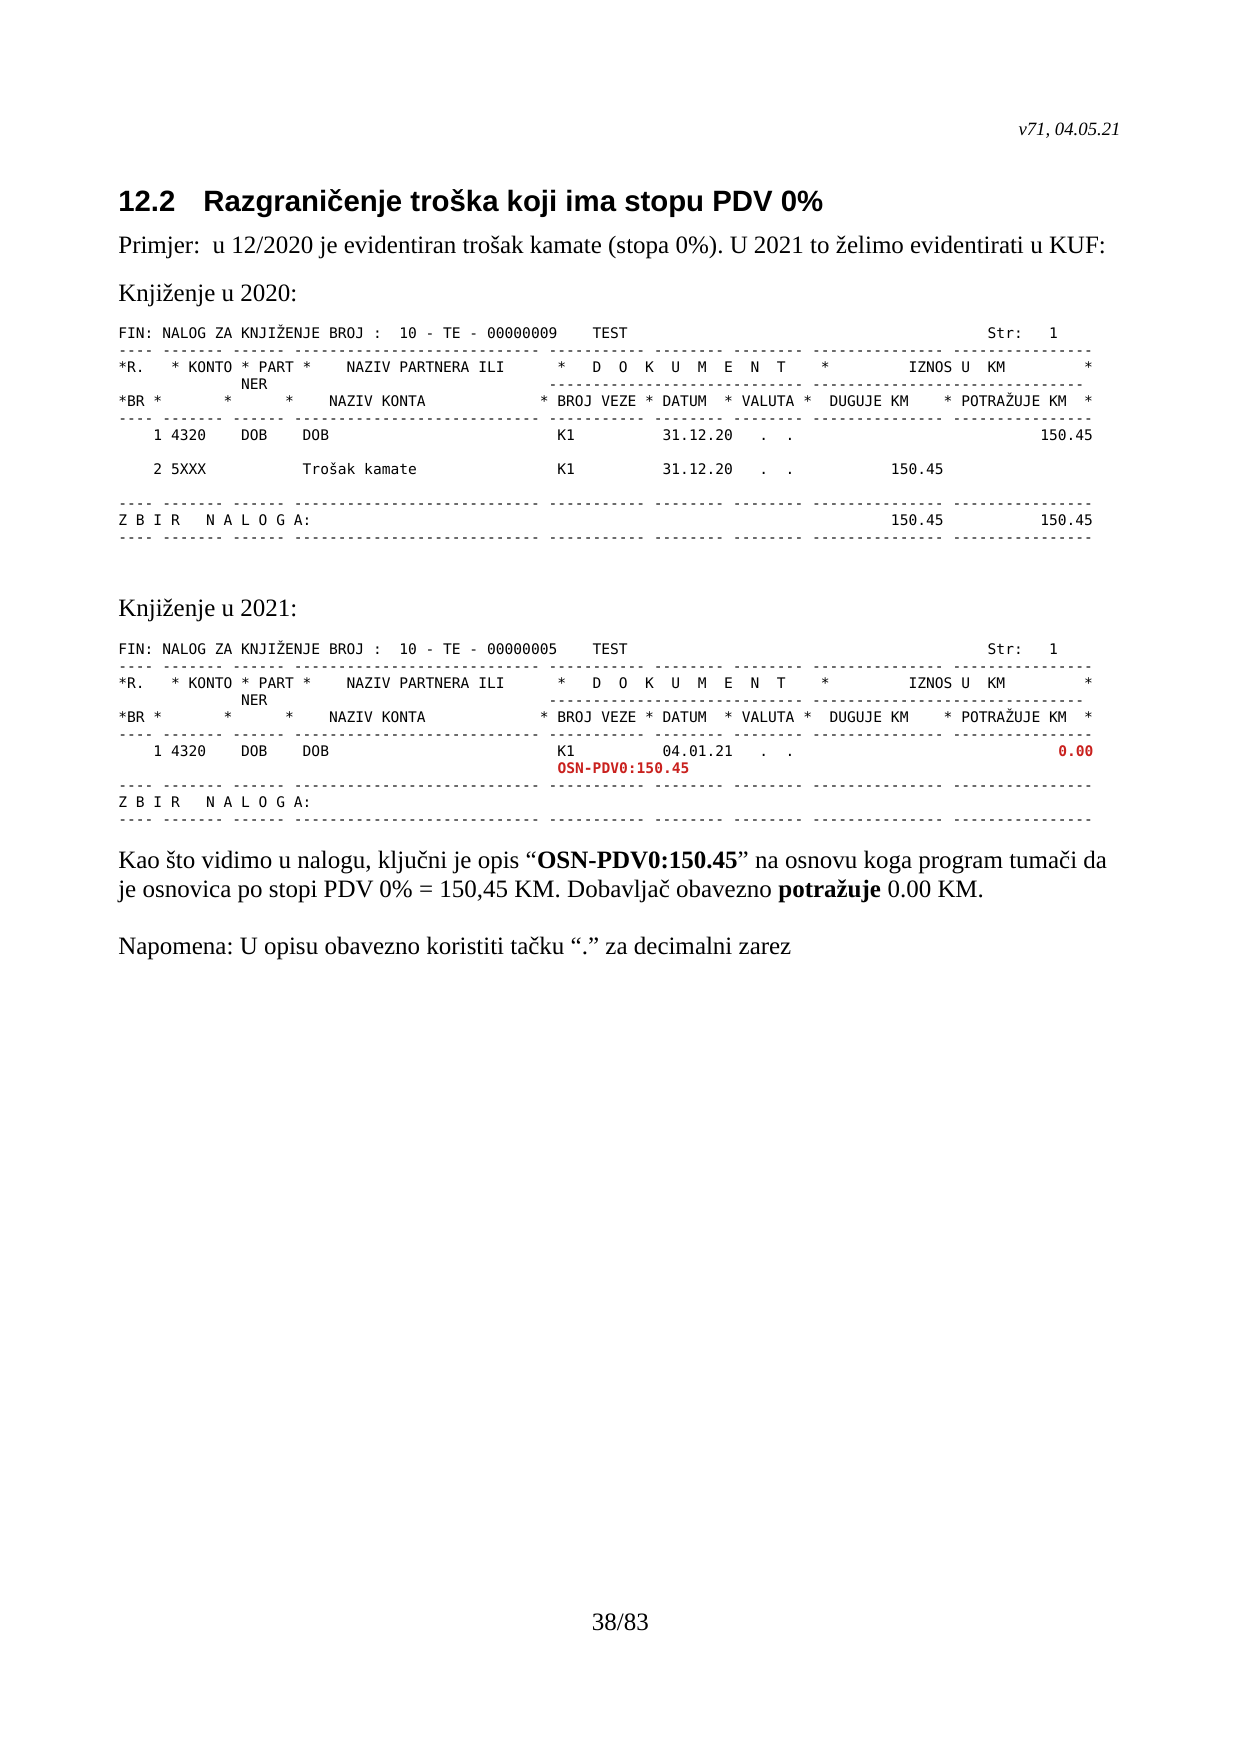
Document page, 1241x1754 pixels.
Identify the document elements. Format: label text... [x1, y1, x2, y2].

text Z B I R N A L O G A: 150.45 150.45 [118, 512, 1122, 529]
text 1 4320 DOB DOB K1 04.01.21 . . 0.00 [118, 743, 1122, 760]
subtitle Razgraničenje troška koji ima stopu PDV 0% [118, 184, 1122, 217]
text Kao što vidimo u nalogu, ključni je opis “OSN-PDV0:150.45” na osnovu koga program tumači da je osnovica po stopi PDV 0% = 150,45 KM. Dobavljač obavezno potražuje 0.00 KM. [118, 845, 1122, 902]
text NER ----------------------------- ------------------------------- [118, 692, 1122, 709]
text Primjer: u 12/2020 je evidentiran trošak kamate (stopa 0%). U 2021 to želimo evidentirati u KUF: [118, 230, 1122, 259]
text NER ----------------------------- ------------------------------- [118, 376, 1122, 393]
text ---- ------- ------ ---------------------------- ----------- -------- -------- --------------- ---------------- [118, 495, 1122, 512]
text 1 4320 DOB DOB K1 31.12.20 . . 150.45 [118, 427, 1122, 444]
text ---- ------- ------ ---------------------------- ----------- -------- -------- --------------- ---------------- [118, 726, 1122, 743]
text Knjiženje u 2020: [118, 278, 1122, 306]
text ---- ------- ------ ---------------------------- ----------- -------- -------- --------------- ---------------- [118, 342, 1122, 359]
text ---- ------- ------ ---------------------------- ----------- -------- -------- --------------- ---------------- [118, 811, 1122, 828]
text ---- ------- ------ ---------------------------- ----------- -------- -------- --------------- ---------------- [118, 410, 1122, 427]
text Napomena: U opisu obavezno koristiti tačku “.” za decimalni zarez [118, 931, 1122, 960]
text 2 5XXX Trošak kamate K1 31.12.20 . . 150.45 [118, 461, 1122, 478]
text ---- ------- ------ ---------------------------- ----------- -------- -------- --------------- ---------------- [118, 658, 1122, 675]
text ---- ------- ------ ---------------------------- ----------- -------- -------- --------------- ---------------- [118, 777, 1122, 794]
text Knjiženje u 2021: [118, 593, 1122, 622]
text *BR * * * NAZIV KONTA * BROJ VEZE * DATUM * VALUTA * DUGUJE KM * POTRAŽUJE KM * [118, 709, 1122, 726]
text Z B I R N A L O G A: [118, 794, 1122, 811]
text *R. * KONTO * PART * NAZIV PARTNERA ILI * D O K U M E N T * IZNOS U KM * [118, 675, 1122, 692]
text ---- ------- ------ ---------------------------- ----------- -------- -------- --------------- ---------------- [118, 529, 1122, 546]
text OSN-PDV0:150.45 [118, 760, 1122, 777]
text *BR * * * NAZIV KONTA * BROJ VEZE * DATUM * VALUTA * DUGUJE KM * POTRAŽUJE KM * [118, 393, 1122, 410]
text FIN: NALOG ZA KNJIŽENJE BROJ : 10 - TE - 00000005 TEST Str: 1 [118, 641, 1122, 658]
text *R. * KONTO * PART * NAZIV PARTNERA ILI * D O K U M E N T * IZNOS U KM * [118, 359, 1122, 376]
text FIN: NALOG ZA KNJIŽENJE BROJ : 10 - TE - 00000009 TEST Str: 1 [118, 325, 1122, 342]
